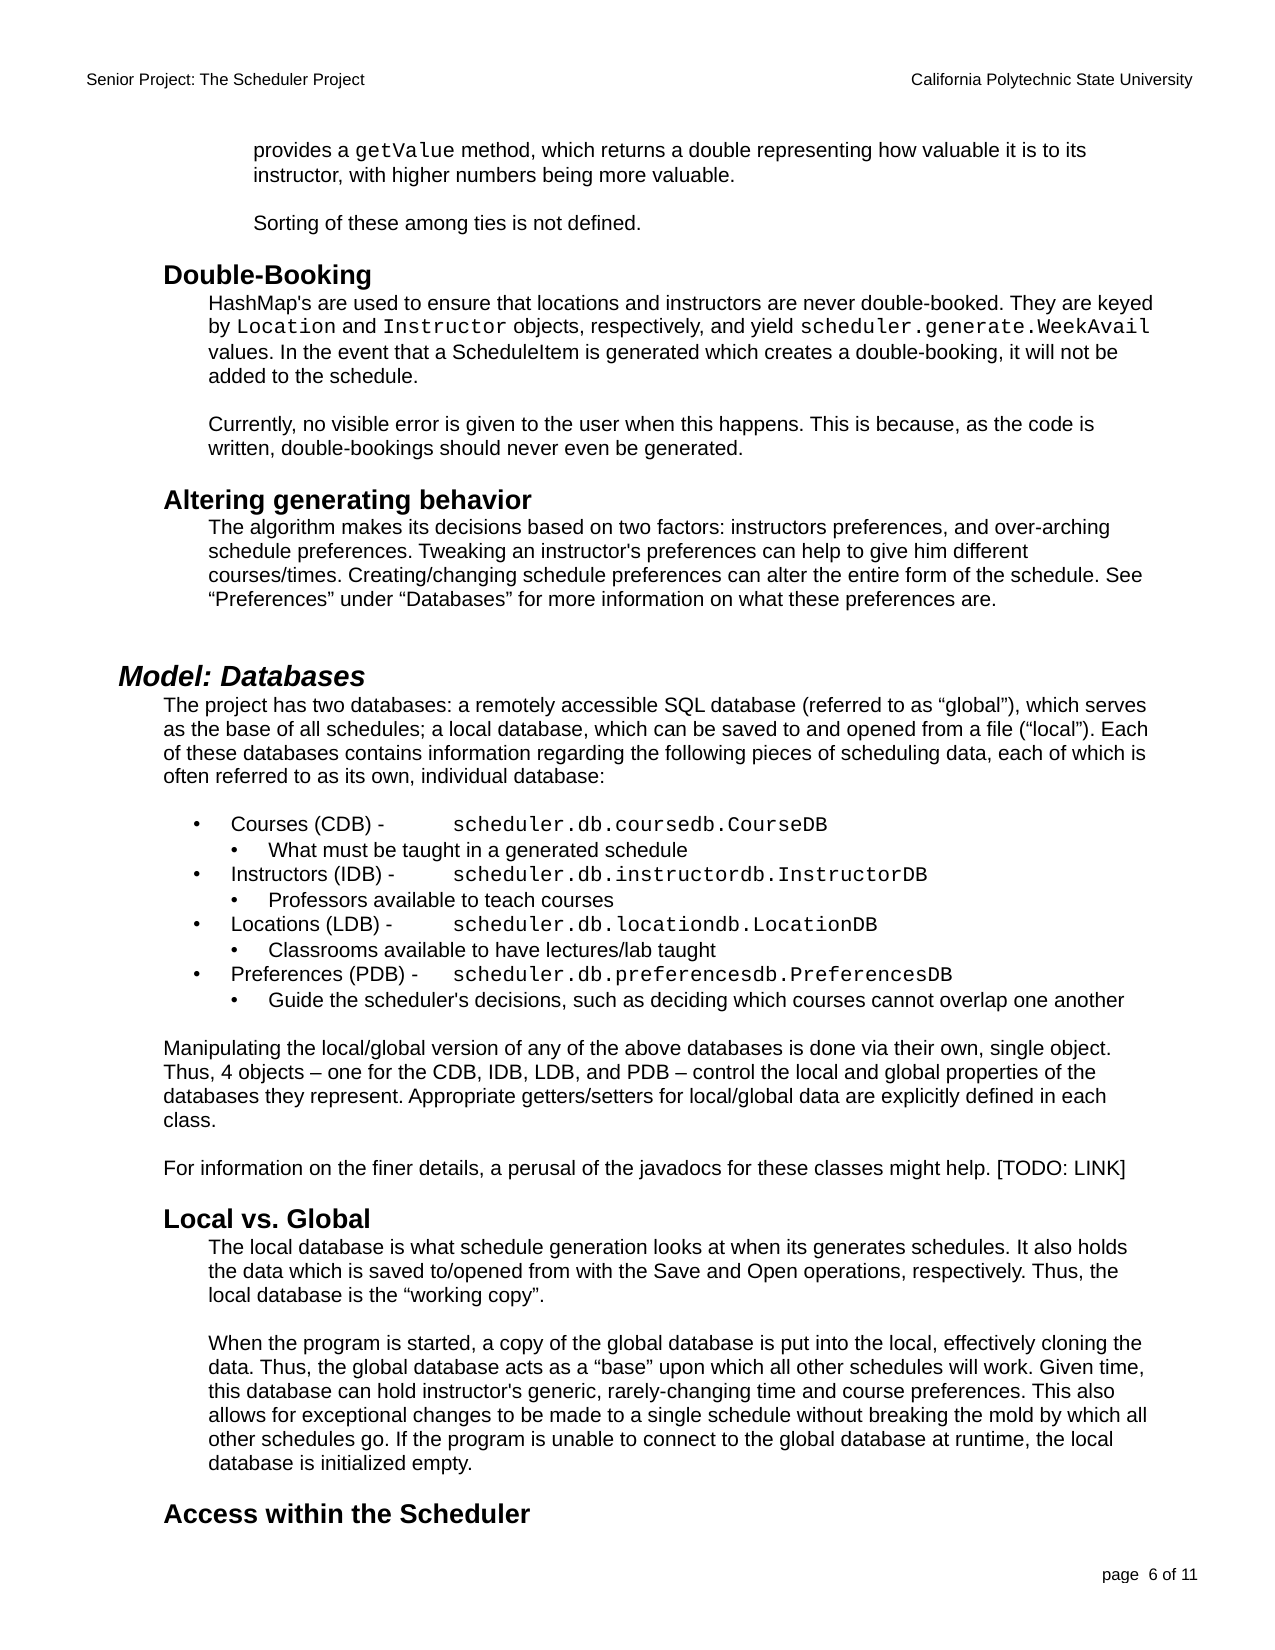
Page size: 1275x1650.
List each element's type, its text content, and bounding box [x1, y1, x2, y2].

text Altering generating behavior [163, 484, 1157, 515]
text Manipulating the local/global version of any of the above databases is done via their own, single object. Thus, 4 objects – one for the CDB, IDB, LDB, and PDB – control the local and global properties of the databases they represent. Appropriate getters/setters for local/global data are explicitly defined in each class. [163, 1036, 1157, 1132]
text The local database is what schedule generation looks at when its generates schedules. It also holds the data which is saved to/opened from with the Save and Open operations, respectively. Thus, the local database is the “working copy”. [208, 1235, 1157, 1307]
text Double-Booking [163, 259, 1157, 290]
text The algorithm makes its decisions based on two factors: instructors preferences, and over-arching schedule preferences. Tweaking an instructor's preferences can help to give him different courses/times. Creating/changing schedule preferences can alter the entire form of the schedule. See “Preferences” under “Databases” for more information on what these preferences are. [208, 515, 1157, 611]
list Preferences (PDB) - scheduler.db.preferencesdb.PreferencesDB [193, 962, 1157, 988]
list Courses (CDB) - scheduler.db.coursedb.CourseDB [193, 812, 1157, 838]
text Access within the Scheduler [163, 1498, 1157, 1529]
list Professors available to teach courses [231, 888, 1157, 912]
text Model: Databases [118, 659, 1157, 692]
text Currently, no visible error is given to the user when this happens. This is because, as the code is written, double-bookings should never even be generated. [208, 412, 1157, 460]
list Instructors (IDB) - scheduler.db.instructordb.InstructorDB [193, 862, 1157, 888]
list What must be taught in a generated schedule [231, 838, 1157, 862]
text provides a getValue method, which returns a double representing how valuable it is to its instructor, with higher numbers being more valuable. [253, 137, 1157, 187]
list Locations (LDB) - scheduler.db.locationdb.LocationDB [193, 912, 1157, 938]
text For information on the finer details, a perusal of the javadocs for these classes might help. [TODO: LINK] [163, 1156, 1157, 1179]
text Local vs. Global [163, 1203, 1157, 1235]
text HashMap's are used to ensure that locations and instructors are never double-booked. They are keyed by Location and Instructor objects, respectively, and yield scheduler.generate.WeekAvail values. In the event that a ScheduleItem is generated which creates a double-booking, it will not be added to the schedule. [208, 290, 1157, 388]
text When the program is started, a copy of the global database is put into the local, effectively cloning the data. Thus, the global database acts as a “base” upon which all other schedules will work. Given time, this database can hold instructor's generic, rarely-changing time and course preferences. This also allows for exceptional changes to be made to a single schedule without breaking the mold by which all other schedules go. If the program is unable to connect to the global database at runtime, the local database is initialized empty. [208, 1331, 1157, 1474]
list Classrooms available to have lectures/lab taught [231, 938, 1157, 962]
text Sorting of these among ties is not defined. [253, 211, 1157, 235]
text The project has two databases: a remotely accessible SQL database (referred to as “global”), which serves as the base of all schedules; a local database, which can be saved to and opened from a file (“local”). Each of these databases contains information regarding the following pieces of scheduling data, each of which is often referred to as its own, individual database: [163, 692, 1157, 788]
list Guide the scheduler's decisions, such as deciding which courses cannot overlap one another [231, 988, 1157, 1012]
